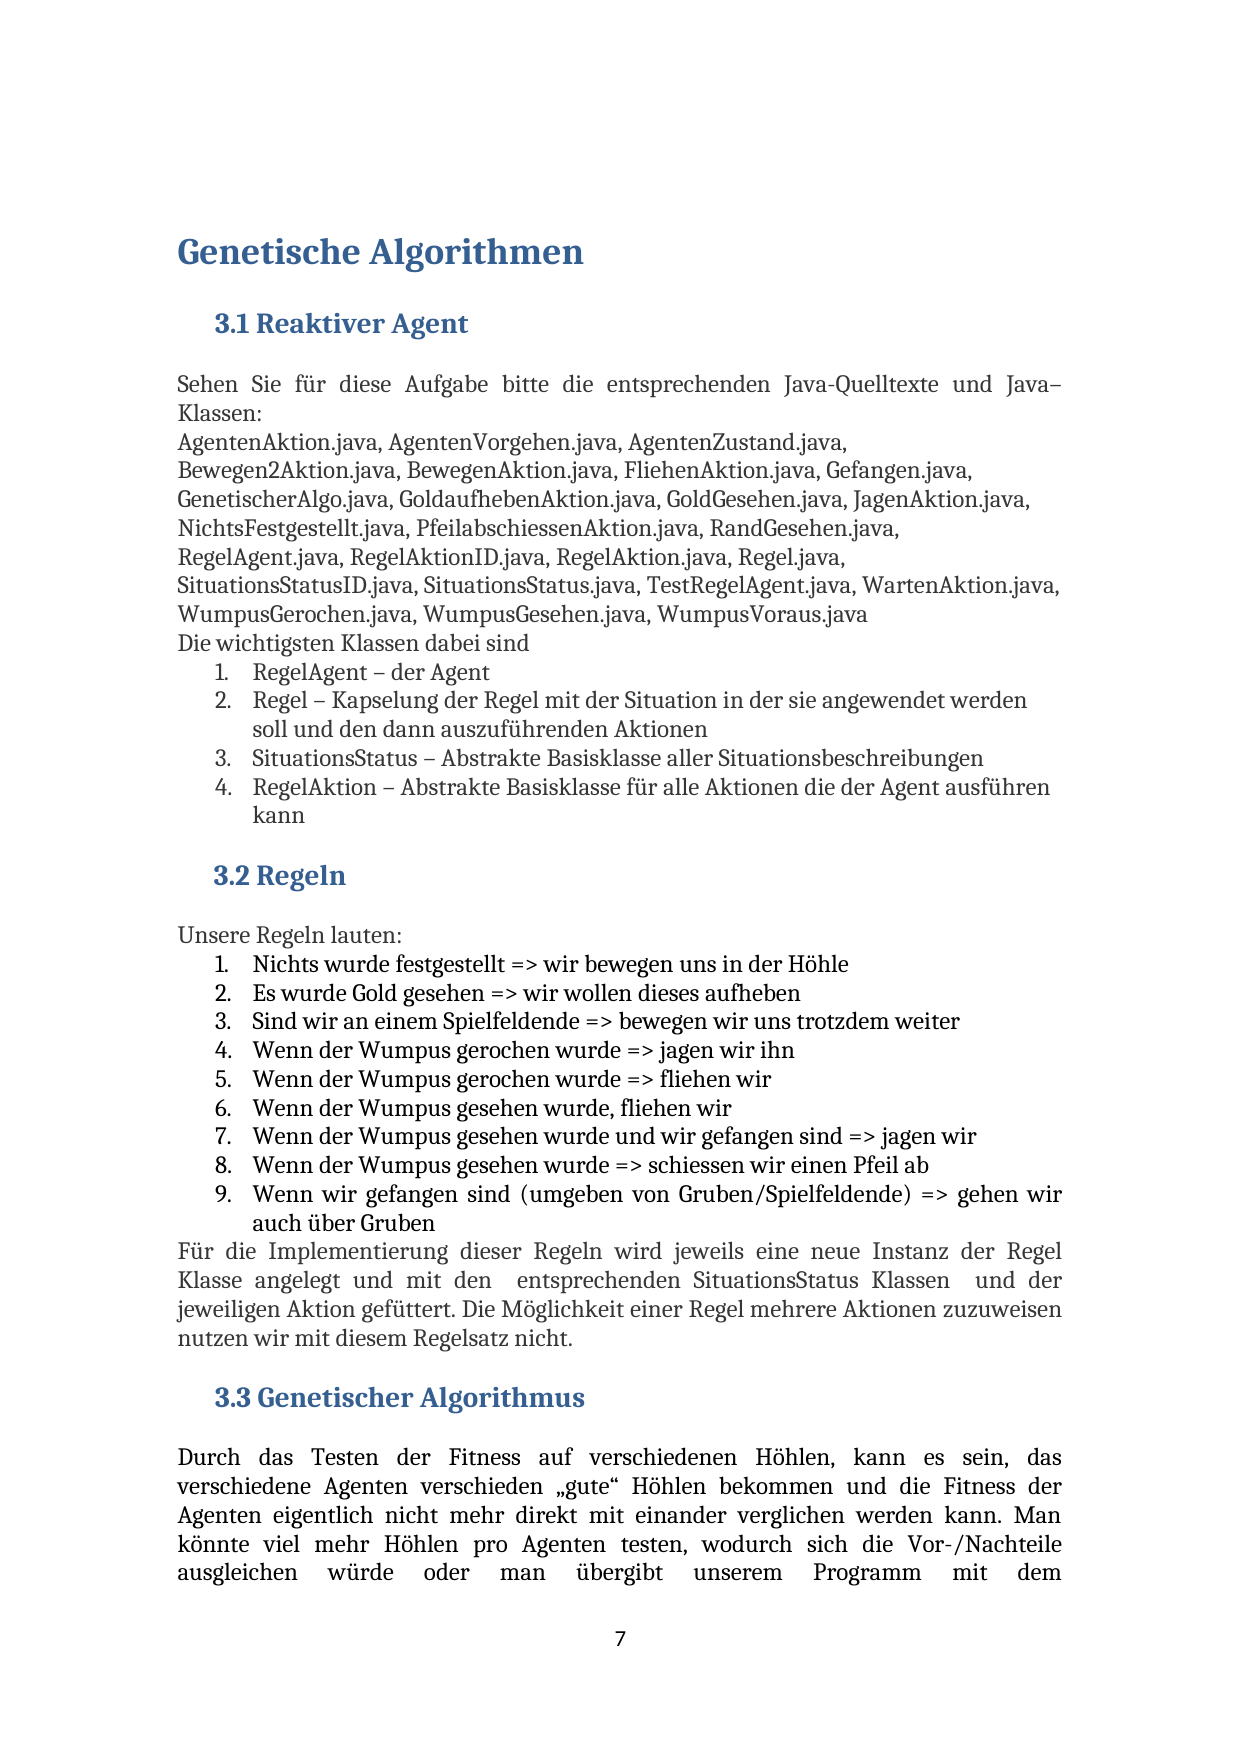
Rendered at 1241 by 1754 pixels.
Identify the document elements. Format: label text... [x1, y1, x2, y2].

text Unsere Regeln lauten: [177, 921, 1063, 950]
list Für die Implementierung dieser Regeln wird jeweils eine neue Instanz der Regel Klasse angelegt und mit den entsprechenden SituationsStatus Klassen und der jeweiligen Aktion gefüttert. Die Möglichkeit einer Regel mehrere Aktionen zuzuweisen nutzen wir mit diesem Regelsatz nicht. [177, 1237, 1063, 1352]
list RegelAktion – Abstrakte Basisklasse für alle Aktionen die der Agent ausführen kann [215, 772, 1063, 830]
text Durch das Testen der Fitness auf verschiedenen Höhlen, kann es sein, das verschiedene Agenten verschieden „gute“ Höhlen bekommen und die Fitness der Agenten eigentlich nicht mehr direkt mit einander verglichen werden kann. Man könnte viel mehr Höhlen pro Agenten testen, wodurch sich die Vor-/Nachteile ausgleichen würde oder man übergibt unserem Programm mit dem [177, 1443, 1063, 1587]
subtitle 3.2 Regeln [213, 859, 1063, 892]
list SituationsStatus – Abstrakte Basisklasse aller Situationsbeschreibungen [215, 744, 1063, 772]
list Wenn der Wumpus gesehen wurde, fliehen wir [215, 1093, 1063, 1122]
text AgentenAktion.java, AgentenVorgehen.java, AgentenZustand.java, Bewegen2Aktion.java, BewegenAktion.java, FliehenAktion.java, Gefangen.java, GenetischerAlgo.java, GoldaufhebenAktion.java, GoldGesehen.java, JagenAktion.java, NichtsFestgestellt.java, PfeilabschiessenAktion.java, RandGesehen.java, RegelAgent.java, RegelAktionID.java, RegelAktion.java, Regel.java, SituationsStatusID.java, SituationsStatus.java, TestRegelAgent.java, WartenAktion.java, WumpusGerochen.java, WumpusGesehen.java, WumpusVoraus.java [177, 427, 1063, 629]
text Sehen Sie für diese Aufgabe bitte die entsprechenden Java-Quelltexte und Java–Klassen: [177, 370, 1063, 427]
list Wenn der Wumpus gerochen wurde => jagen wir ihn [215, 1036, 1063, 1065]
list Regel – Kapselung der Regel mit der Situation in der sie angewendet werden soll und den dann auszuführenden Aktionen [215, 686, 1063, 744]
list Es wurde Gold gesehen => wir wollen dieses aufheben [215, 978, 1063, 1007]
text Die wichtigsten Klassen dabei sind [177, 629, 1063, 657]
list RegelAgent – der Agent [215, 657, 1063, 686]
subtitle 3.3 Genetischer Algorithmus [215, 1381, 1063, 1414]
subtitle 3.1 Reaktiver Agent [215, 308, 1063, 341]
list Wenn der Wumpus gesehen wurde und wir gefangen sind => jagen wir [215, 1122, 1063, 1151]
list Nichts wurde festgestellt => wir bewegen uns in der Höhle [215, 950, 1063, 978]
subtitle Genetische Algorithmen [177, 231, 1063, 274]
list Wenn wir gefangen sind (umgeben von Gruben/Spielfeldende) => gehen wir auch über Gruben [215, 1180, 1063, 1237]
list Wenn der Wumpus gerochen wurde => fliehen wir [215, 1065, 1063, 1093]
list Wenn der Wumpus gesehen wurde => schiessen wir einen Pfeil ab [215, 1151, 1063, 1180]
list Sind wir an einem Spielfeldende => bewegen wir uns trotzdem weiter [215, 1007, 1063, 1036]
